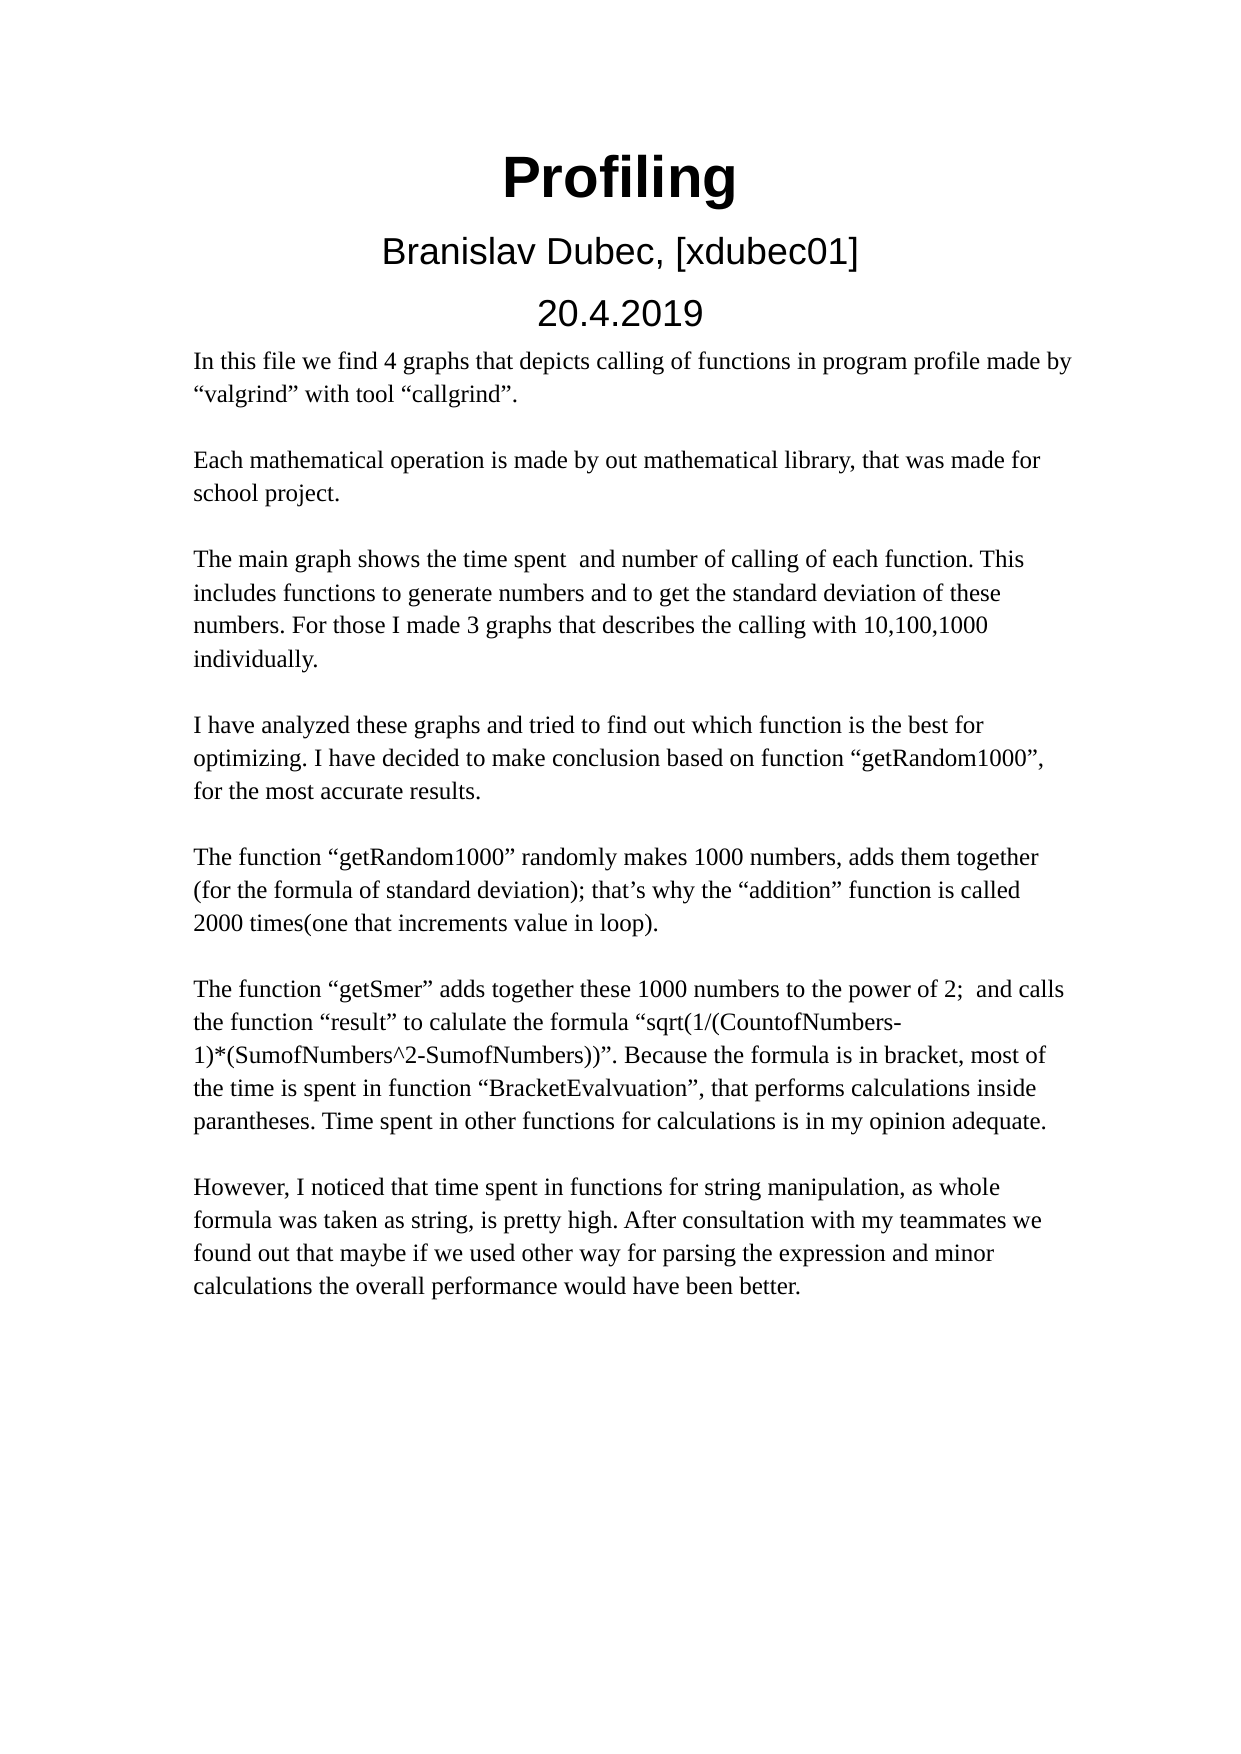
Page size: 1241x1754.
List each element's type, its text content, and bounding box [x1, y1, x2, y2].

text The function “getSmer” adds together these 1000 numbers to the power of 2; and calls the function “result” to calulate the formula “sqrt(1/(CountofNumbers-1)*(SumofNumbers^2-SumofNumbers))”. Because the formula is in bracket, most of the time is spent in function “BracketEvalvuation”, that performs calculations inside parantheses. Time spent in other functions for calculations is in my opinion adequate. [193, 974, 1075, 1135]
text However, I noticed that time spent in functions for string manipulation, as whole formula was taken as string, is pretty high. After consultation with my teammates we found out that maybe if we used other way for parsing the expression and minor calculations the overall performance would have been better. [193, 1172, 1075, 1300]
text In this file we find 4 graphs that depicts calling of functions in program profile made by “valgrind” with tool “callgrind”. [193, 346, 1075, 408]
text I have analyzed these graphs and tried to find out which function is the best for optimizing. I have decided to make conclusion based on function “getRandom1000”, for the most accurate results. [193, 710, 1075, 804]
text Each mathematical operation is made by out mathematical library, that was made for school project. [193, 446, 1075, 507]
text The function “getRandom1000” randomly makes 1000 numbers, adds them together (for the formula of standard deviation); that’s why the “addition” function is called 2000 times(one that increments value in loop). [193, 842, 1075, 937]
subtitle Branislav Dubec, [xdubec01] [118, 229, 1122, 272]
title Profiling [118, 143, 1122, 210]
subtitle 20.4.2019 [118, 291, 1122, 334]
text The main graph shows the time spent and number of calling of each function. This includes functions to generate numbers and to get the standard deviation of these numbers. For those I made 3 graphs that describes the calling with 10,100,1000 individually. [193, 544, 1075, 672]
